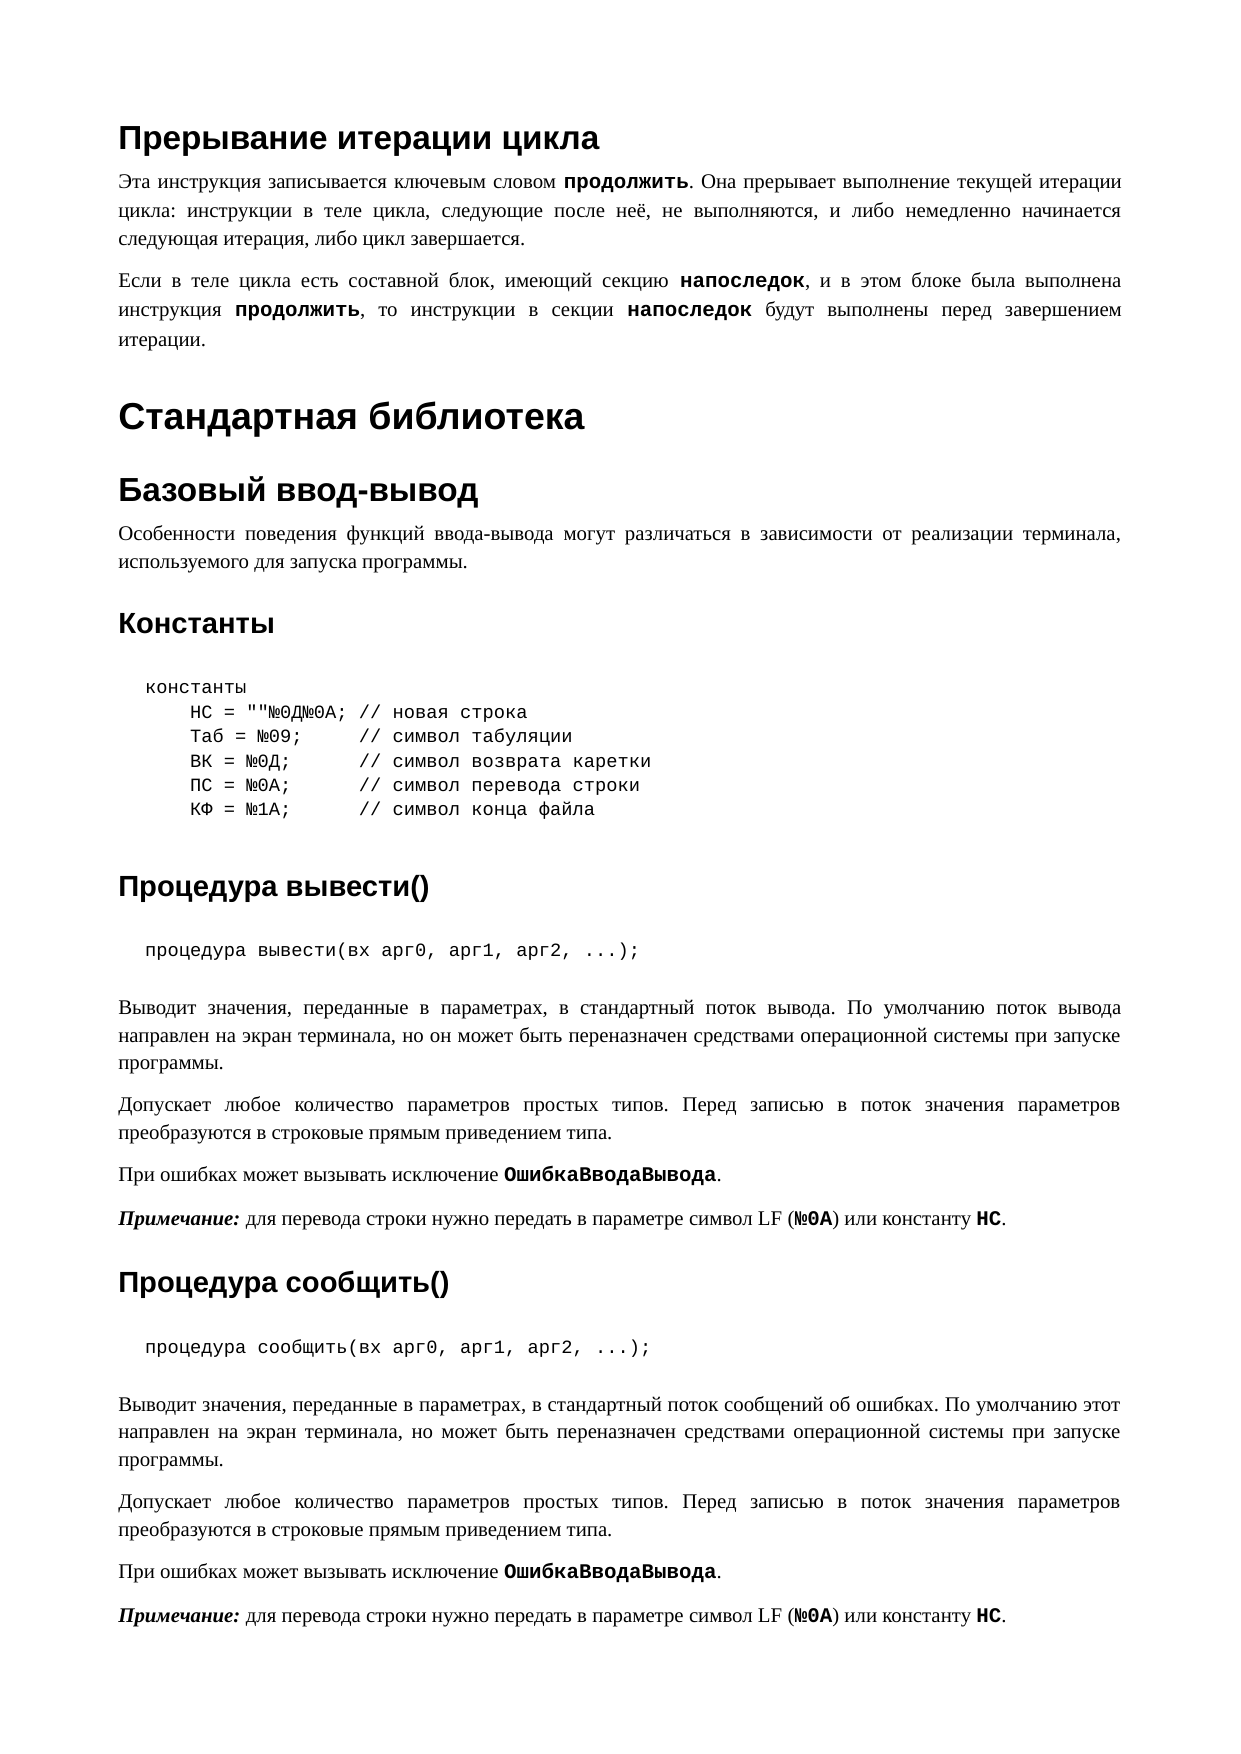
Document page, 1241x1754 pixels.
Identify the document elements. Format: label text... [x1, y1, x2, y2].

text Эта инструкция записывается ключевым словом продолжить. Она прерывает выполнение текущей итерации цикла: инструкции в теле цикла, следующие после неё, не выполняются, и либо немедленно начинается следующая итерация, либо цикл завершается. [118, 169, 1122, 250]
subtitle Прерывание итерации цикла [118, 118, 1122, 157]
text константы НС = ""№0Д№0А; // новая строка Таб = №09; // символ табуляции ВК = №0Д; // символ возврата каретки ПС = №0А; // символ перевода строки КФ = №1А; // символ конца файла [136, 669, 1104, 830]
subtitle Константы [118, 606, 1122, 639]
text Допускает любое количество параметров простых типов. Перед записью в поток значения параметров преобразуются в строковые прямым приведением типа. [118, 1489, 1122, 1541]
text Если в теле цикла есть составной блок, имеющий секцию напоследок, и в этом блоке была выполнена инструкция продолжить, то инструкции в секции напоследок будут выполнены перед завершением итерации. [118, 268, 1122, 351]
text процедура сообщить(вх арг0, арг1, арг2, ...); [136, 1329, 1104, 1368]
text процедура вывести(вх арг0, арг1, арг2, ...); [136, 932, 1104, 971]
text При ошибках может вызывать исключение ОшибкаВводаВывода. [118, 1162, 1122, 1188]
subtitle Стандартная библиотека [118, 394, 1122, 437]
text Выводит значения, переданные в параметрах, в стандартный поток вывода. По умолчанию поток вывода направлен на экран терминала, но он может быть переназначен средствами операционной системы при запуске программы. [118, 995, 1122, 1074]
subtitle Базовый ввод-вывод [118, 470, 1122, 509]
subtitle Процедура сообщить() [118, 1265, 1122, 1299]
text При ошибках может вызывать исключение ОшибкаВводаВывода. [118, 1559, 1122, 1584]
text Примечание: для перевода строки нужно передать в параметре символ LF (№0А) или константу НС. [118, 1206, 1122, 1232]
text Особенности поведения функций ввода-вывода могут различаться в зависимости от реализации терминала, используемого для запуска программы. [118, 521, 1122, 573]
text Примечание: для перевода строки нужно передать в параметре символ LF (№0А) или константу НС. [118, 1603, 1122, 1629]
subtitle Процедура вывести() [118, 868, 1122, 902]
text Выводит значения, переданные в параметрах, в стандартный поток сообщений об ошибках. По умолчанию этот направлен на экран терминала, но может быть переназначен средствами операционной системы при запуске программы. [118, 1392, 1122, 1471]
text Допускает любое количество параметров простых типов. Перед записью в поток значения параметров преобразуются в строковые прямым приведением типа. [118, 1092, 1122, 1144]
